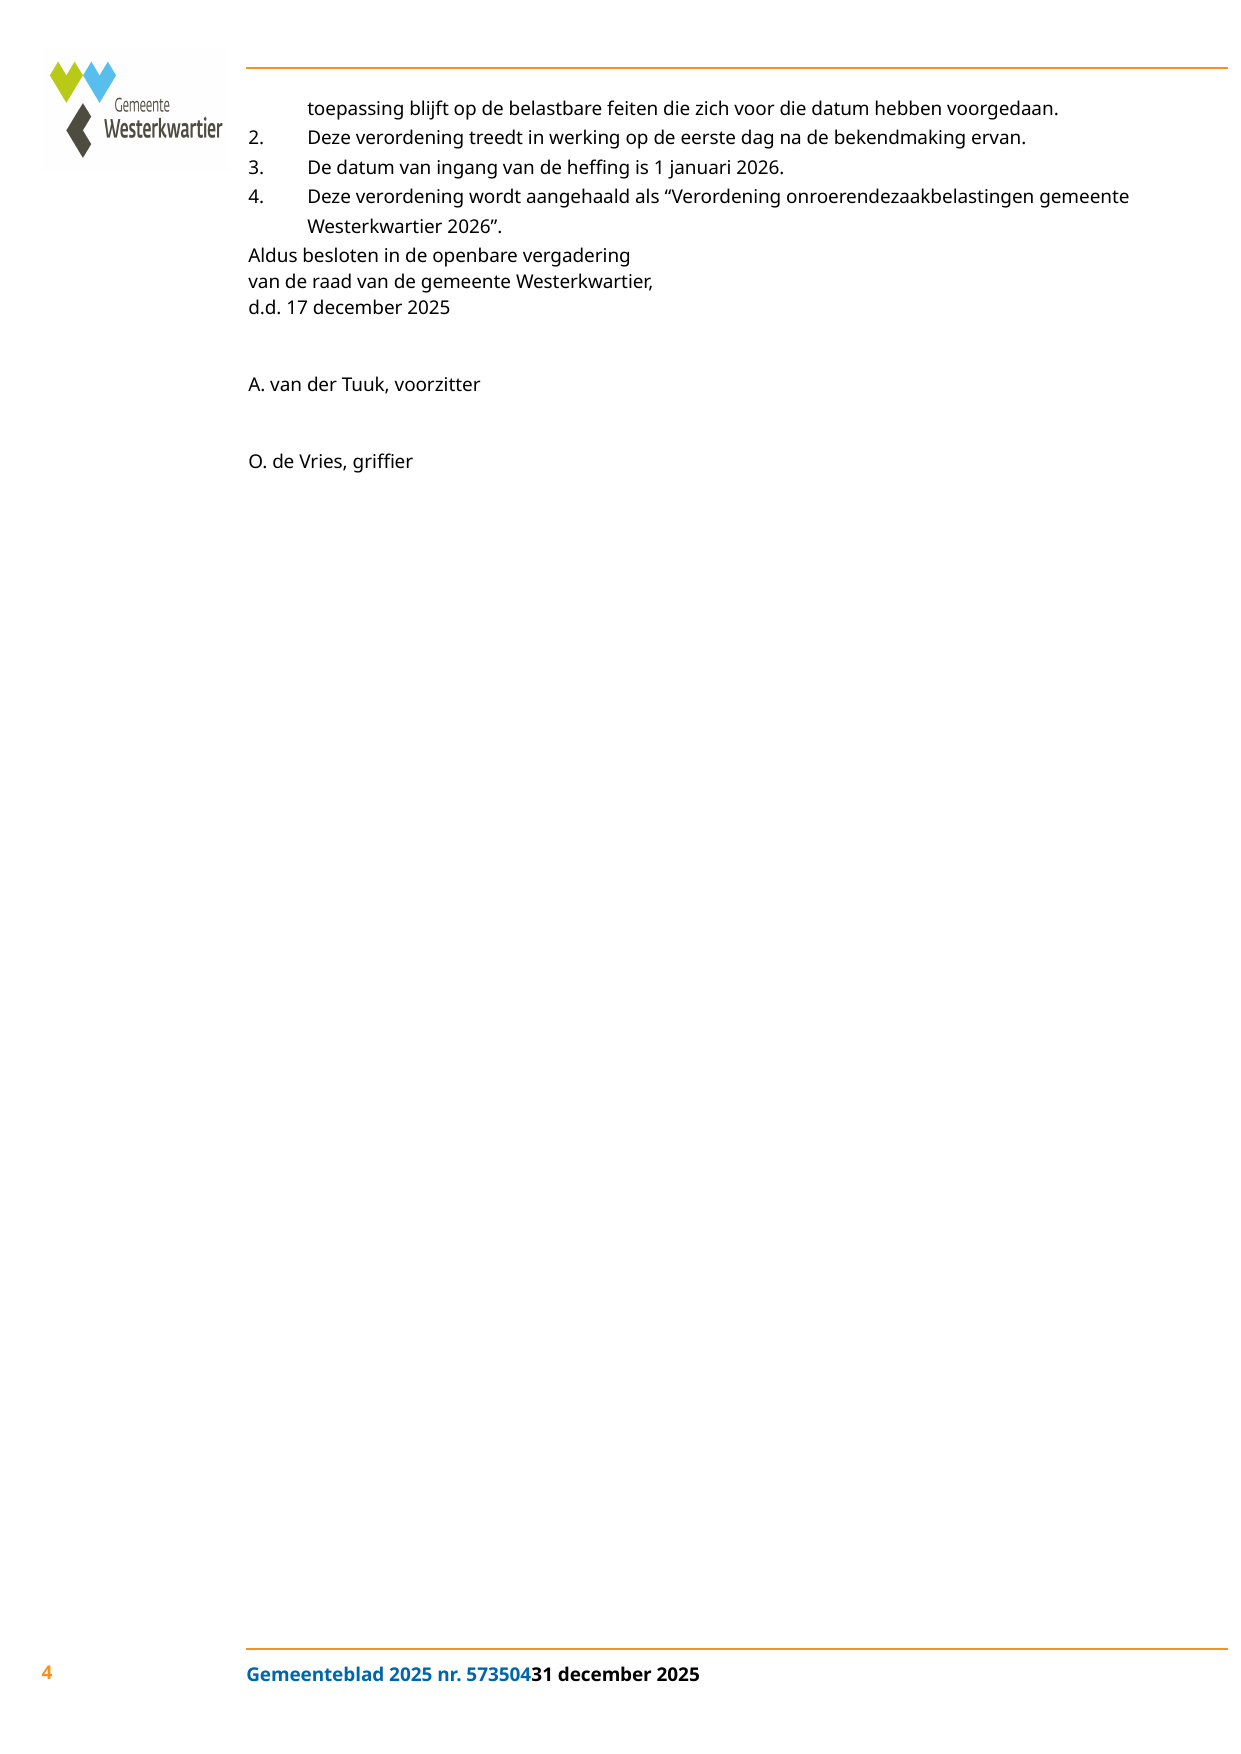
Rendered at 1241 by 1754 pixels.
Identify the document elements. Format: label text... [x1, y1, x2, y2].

list De datum van ingang van de heffing is 1 januari 2026. [248, 154, 1152, 180]
text A. van der Tuuk, voorzitter [248, 371, 1152, 397]
text d.d. 17 december 2025 [248, 294, 1152, 320]
list toepassing blijft op de belastbare feiten die zich voor die datum hebben voorgedaan. [248, 95, 1152, 121]
text O. de Vries, griffier [248, 448, 1152, 474]
text van de raad van de gemeente Westerkwartier, [248, 268, 1152, 294]
text Aldus besloten in de openbare vergadering [248, 243, 1152, 268]
list Deze verordening wordt aangehaald als “Verordening onroerendezaakbelastingen gemeente Westerkwartier 2026”. [248, 183, 1152, 239]
picture [41, 47, 231, 172]
list Deze verordening treedt in werking op de eerste dag na de bekendmaking ervan. [248, 124, 1152, 150]
